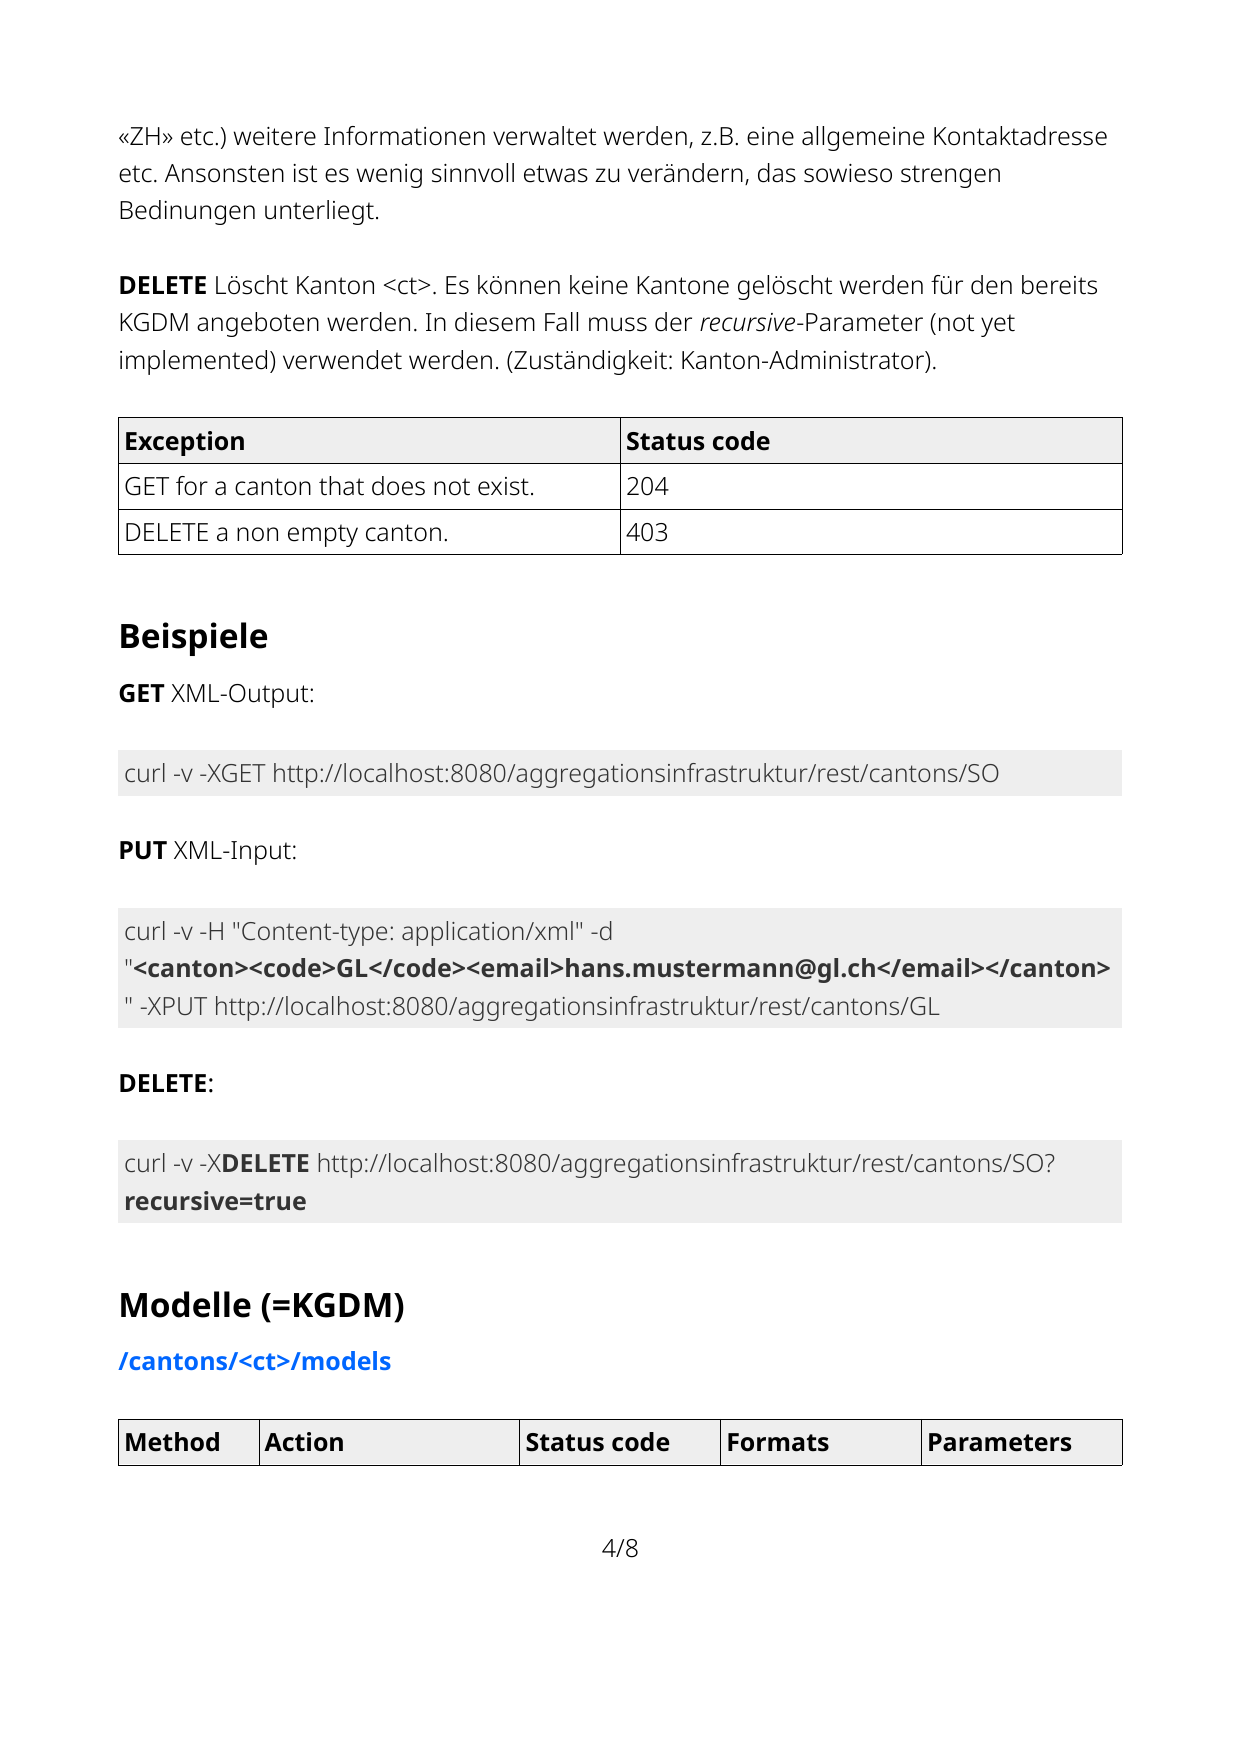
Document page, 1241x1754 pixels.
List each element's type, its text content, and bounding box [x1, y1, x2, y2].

table_header Method [119, 1420, 259, 1464]
text DELETE: [118, 1065, 1122, 1099]
text «ZH» etc.) weitere Informationen verwaltet werden, z.B. eine allgemeine Kontaktadresse etc. Ansonsten ist es wenig sinnvoll etwas zu verändern, das sowieso strengen Bedinungen unterliegt. [118, 118, 1122, 227]
table_cell 204 [621, 464, 1122, 508]
table_cell 403 [621, 510, 1122, 554]
table_header Status code [520, 1420, 720, 1464]
text GET XML-Output: [118, 675, 1122, 709]
text /cantons/<ct>/models [118, 1344, 1122, 1378]
table_cell DELETE a non empty canton. [119, 510, 620, 554]
subtitle Beispiele [118, 612, 1122, 658]
text DELETE Löscht Kanton <ct>. Es können keine Kantone gelöscht werden für den bereits KGDM angeboten werden. In diesem Fall muss der recursive-Parameter (not yet implemented) verwendet werden. (Zuständigkeit: Kanton-Administrator). [118, 268, 1122, 377]
text PUT XML-Input: [118, 833, 1122, 867]
table_header Status code [621, 418, 1122, 463]
table_header Action [260, 1420, 519, 1464]
table_header curl -v -H "Content-type: application/xml" -d "<canton><code>GL</code><email>hans.mustermann@gl.ch</email></canton>" -XPUT http://localhost:8080/aggregationsinfrastruktur/rest/cantons/GL [118, 908, 1122, 1028]
table_header curl -v -XDELETE http://localhost:8080/aggregationsinfrastruktur/rest/cantons/SO?recursive=true [118, 1140, 1122, 1223]
subtitle Modelle (=KGDM) [118, 1281, 1122, 1327]
table_header Formats [721, 1420, 921, 1464]
table_cell GET for a canton that does not exist. [119, 464, 620, 508]
table_header Parameters [922, 1420, 1122, 1464]
table_header Exception [119, 418, 620, 463]
table_header curl -v -XGET http://localhost:8080/aggregationsinfrastruktur/rest/cantons/SO [118, 750, 1122, 796]
